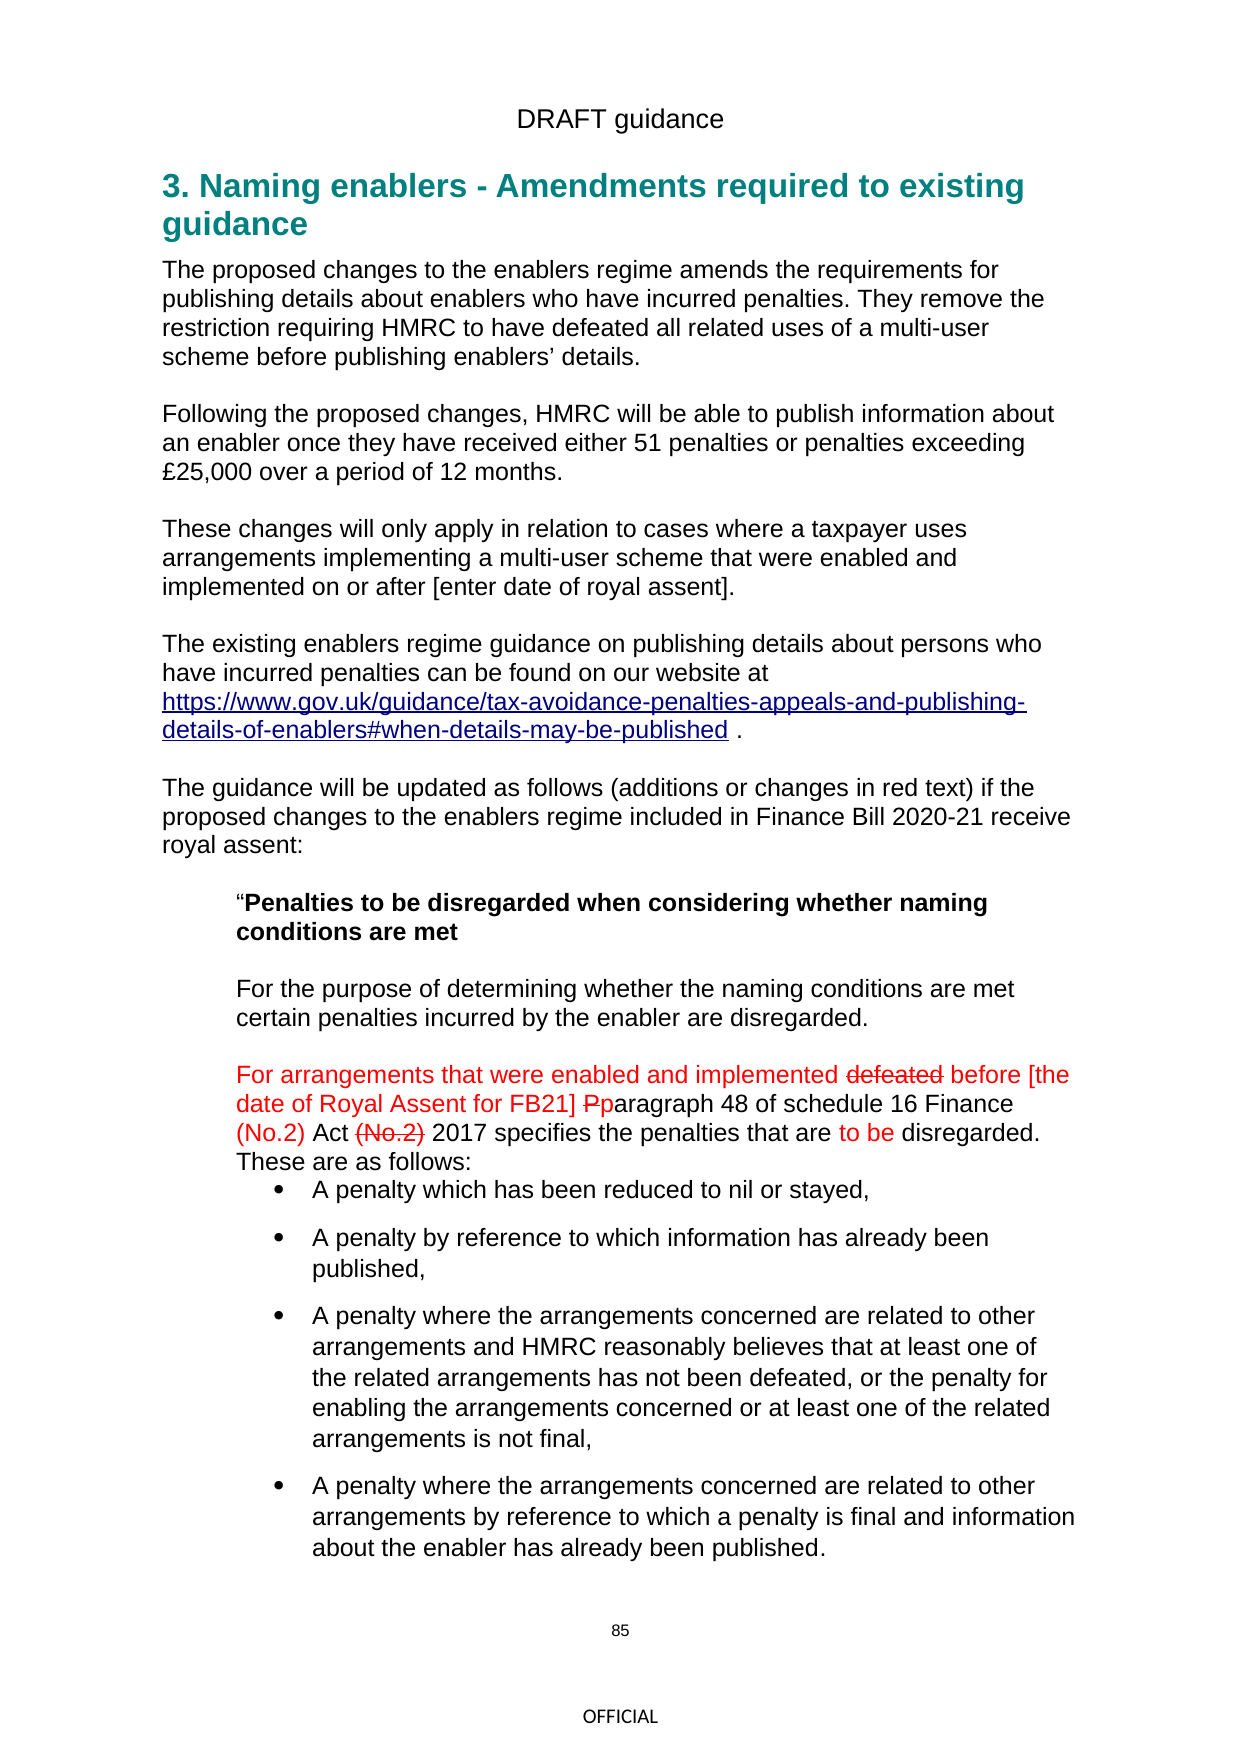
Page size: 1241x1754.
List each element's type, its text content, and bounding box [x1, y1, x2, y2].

text Following the proposed changes, HMRC will be able to publish information about an enabler once they have received either 51 penalties or penalties exceeding £25,000 over a period of 12 months. [162, 399, 1079, 485]
text For the purpose of determining whether the naming conditions are met certain penalties incurred by the enabler are disregarded. [236, 974, 1079, 1031]
subtitle 3. Naming enablers - Amendments required to existing guidance [162, 166, 1079, 243]
text The proposed changes to the enablers regime amends the requirements for publishing details about enablers who have incurred penalties. They remove the restriction requiring HMRC to have defeated all related uses of a multi-user scheme before publishing enablers’ details. [162, 255, 1079, 370]
list A penalty where the arrangements concerned are related to other arrangements by reference to which a penalty is final and information about the enabler has already been published. [274, 1471, 1079, 1562]
list A penalty by reference to which information has already been published, [274, 1223, 1079, 1282]
list A penalty where the arrangements concerned are related to other arrangements and HMRC reasonably believes that at least one of the related arrangements has not been defeated, or the penalty for enabling the arrangements concerned or at least one of the related arrangements is not final, [274, 1301, 1079, 1453]
text For arrangements that were enabled and implemented defeated before [the date of Royal Assent for FB21] Pparagraph 48 of schedule 16 Finance (No.2) Act (No.2) 2017 specifies the penalties that are to be disregarded. These are as follows: [236, 1060, 1079, 1175]
text These changes will only apply in relation to cases where a taxpayer uses arrangements implementing a multi-user scheme that were enabled and implemented on or after [enter date of royal assent]. [162, 514, 1079, 600]
text “Penalties to be disregarded when considering whether naming conditions are met [236, 888, 1079, 945]
text The guidance will be updated as follows (additions or changes in red text) if the proposed changes to the enablers regime included in Finance Bill 2020-21 receive royal assent: [162, 773, 1079, 859]
text The existing enablers regime guidance on publishing details about persons who have incurred penalties can be found on our website at https://www.gov.uk/guidance/tax-avoidance-penalties-appeals-and-publishing-details-of-enablers#when-details-may-be-published . [162, 629, 1079, 744]
list A penalty which has been reduced to nil or stayed, [274, 1175, 1079, 1204]
